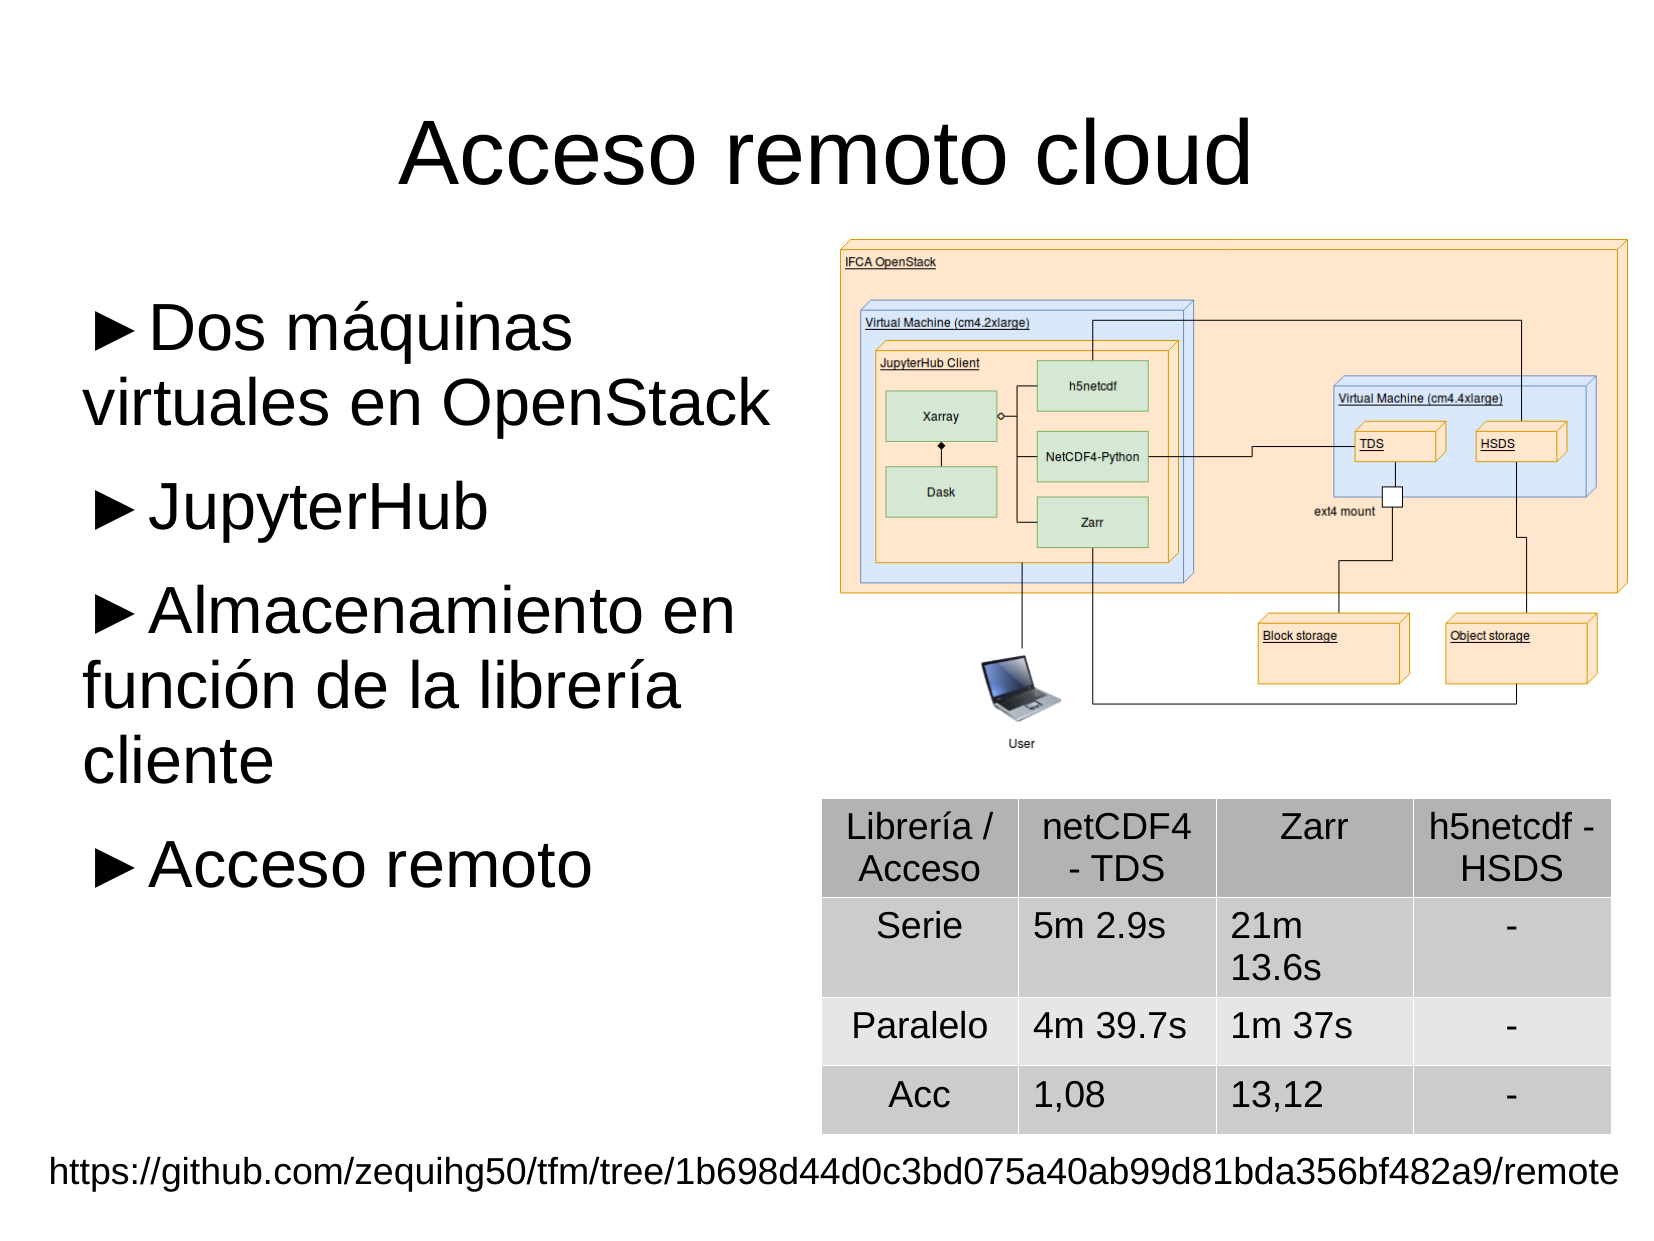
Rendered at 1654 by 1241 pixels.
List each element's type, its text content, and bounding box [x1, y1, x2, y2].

table_header netCDF4 - TDS [1019, 799, 1216, 897]
table_cell 1,08 [1019, 1066, 1216, 1134]
table_cell Paralelo [822, 998, 1018, 1065]
table_cell - [1414, 898, 1611, 997]
table_header Zarr [1217, 799, 1413, 897]
title Acceso remoto cloud [82, 49, 1571, 257]
table_header Librería /Acceso [822, 799, 1018, 897]
table_cell Serie [822, 898, 1018, 997]
table_cell 5m 2.9s [1019, 898, 1216, 997]
picture [840, 239, 1628, 751]
table_cell 4m 39.7s [1019, 998, 1216, 1065]
table_cell - [1414, 1066, 1611, 1134]
table_header h5netcdf - HSDS [1414, 799, 1611, 897]
table_cell - [1414, 998, 1611, 1065]
table_cell 21m 13.6s [1217, 898, 1413, 997]
table_cell Acc [822, 1066, 1018, 1134]
text_box https://github.com/zequihg50/tfm/tree/1b698d44d0c3bd075a40ab99d81bda356bf482a9/remote [33, 1143, 1636, 1201]
list ►Dos máquinas virtuales en OpenStack ►JupyterHub ►Almacenamiento en función de la librería cliente ►Acceso remoto [82, 290, 809, 1010]
table_cell 13,12 [1217, 1066, 1413, 1134]
table_cell 1m 37s [1217, 998, 1413, 1065]
